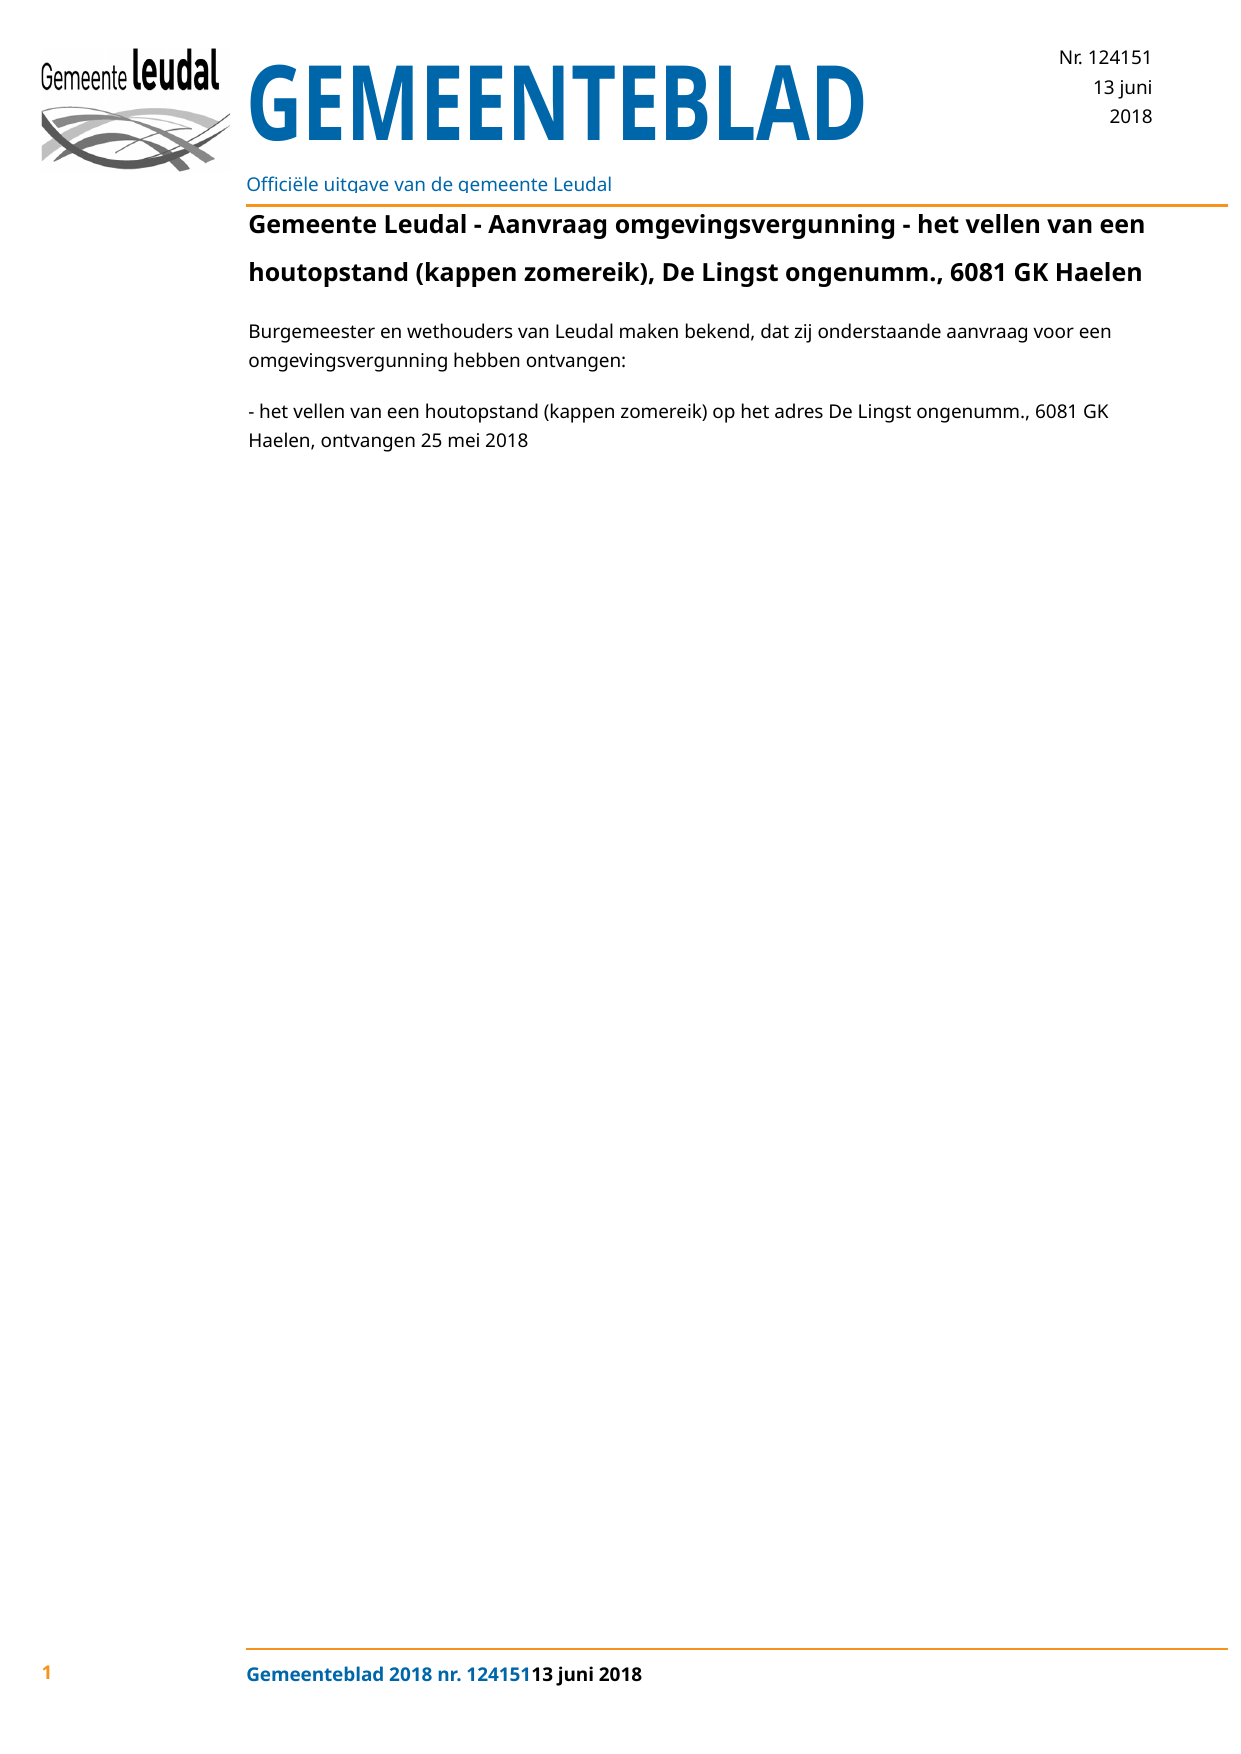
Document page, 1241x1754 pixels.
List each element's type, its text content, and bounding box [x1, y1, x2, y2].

text Burgemeester en wethouders van Leudal maken bekend, dat zij onderstaande aanvraag voor een omgevingsvergunning hebben ontvangen: [248, 318, 1152, 373]
text Gemeente Leudal - Aanvraag omgevingsvergunning - het vellen van een houtopstand (kappen zomereik), De Lingst ongenumm., 6081 GK Haelen [248, 207, 1152, 288]
text - het vellen van een houtopstand (kappen zomereik) op het adres De Lingst ongenumm., 6081 GK Haelen, ontvangen 25 mei 2018 [248, 398, 1152, 453]
picture [41, 47, 231, 172]
